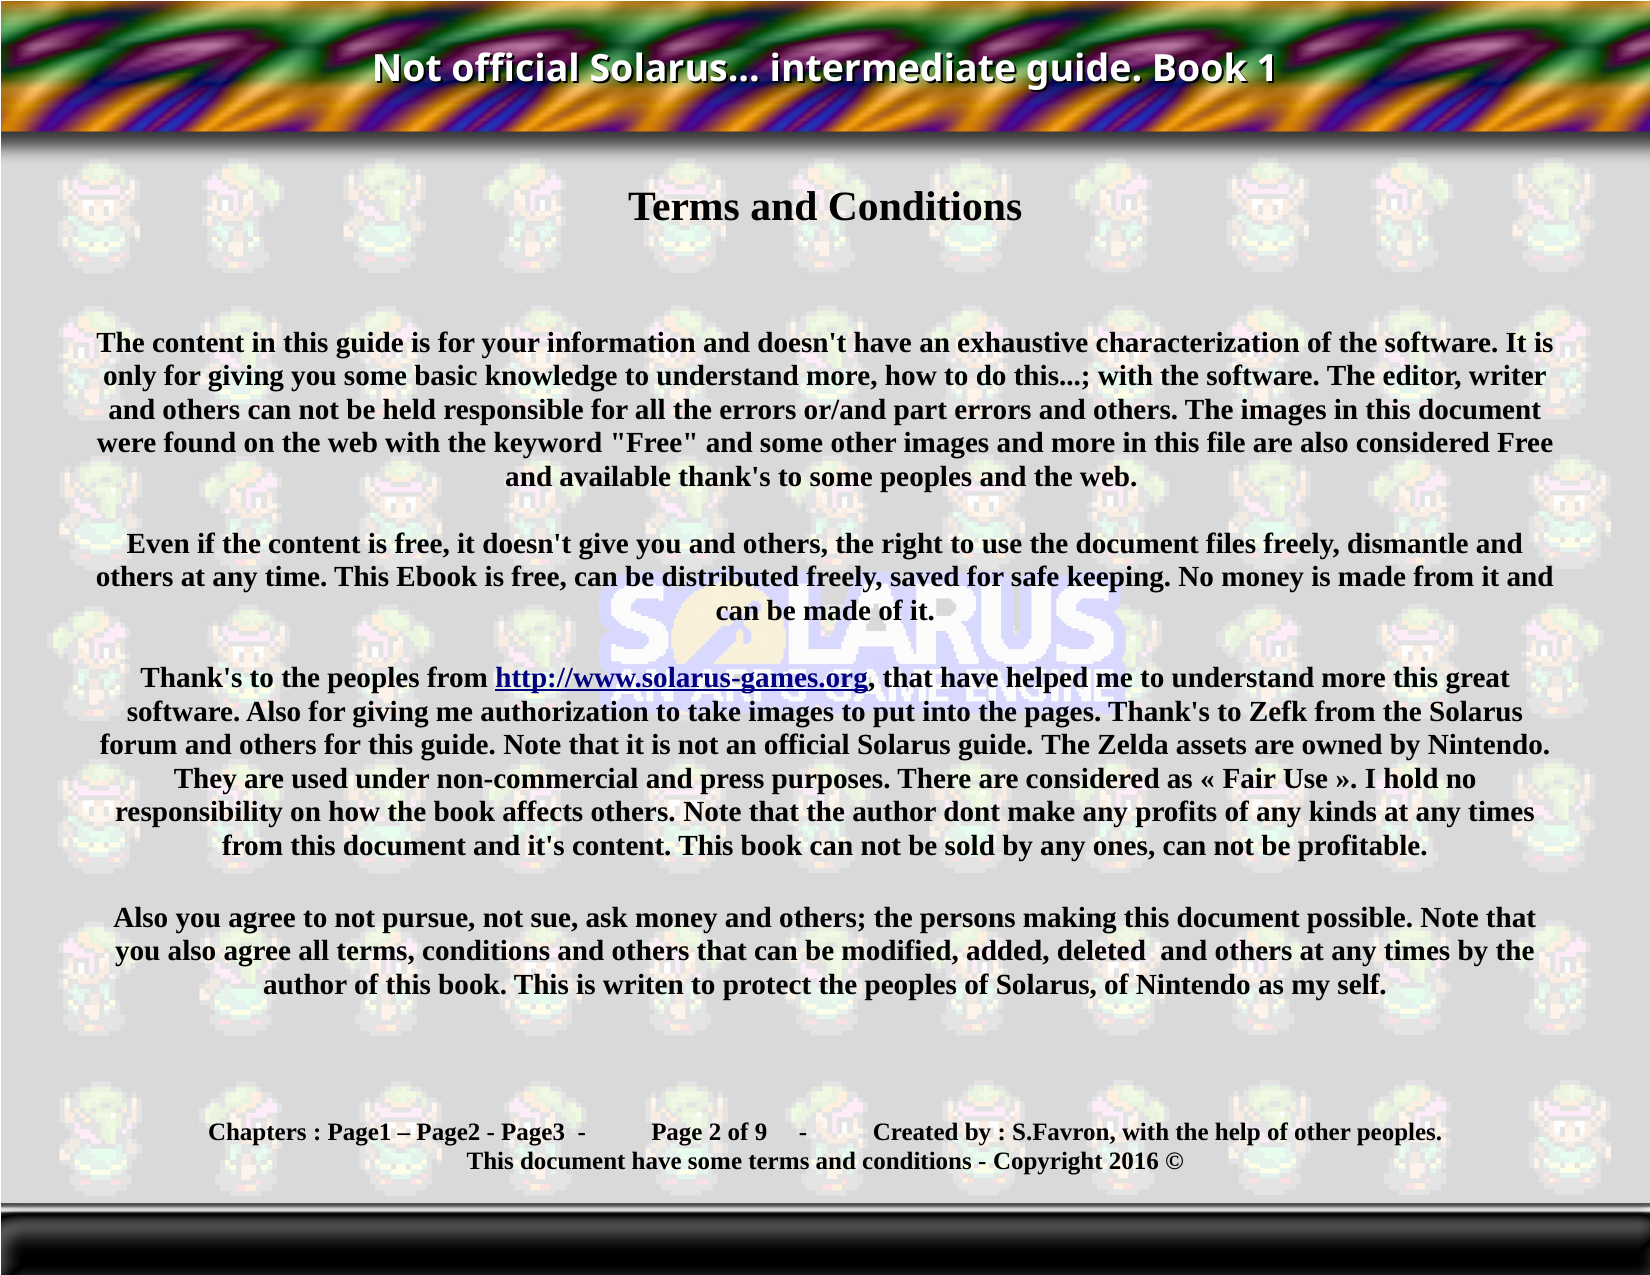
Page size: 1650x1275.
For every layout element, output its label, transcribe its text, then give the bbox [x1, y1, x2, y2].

text Also you agree to not pursue, not sue, ask money and others; the persons making this document possible. Note that you also agree all terms, conditions and others that can be modified, added, deleted and others at any times by the author of this book. This is writen to protect the peoples of Solarus, of Nintendo as my self. [89, 900, 1561, 1000]
text Terms and Conditions [89, 181, 1561, 229]
text Thank's to the peoples from http://www.solarus-games.org, that have helped me to understand more this great software. Also for giving me authorization to take images to put into the pages. Thank's to Zefk from the Solarus forum and others for this guide. Note that it is not an official Solarus guide. The Zelda assets are owned by Nintendo. They are used under non-commercial and press purposes. There are considered as « Fair Use ». I hold no responsibility on how the book affects others. Note that the author dont make any profits of any kinds at any times from this document and it's content. This book can not be sold by any ones, can not be profitable. [89, 660, 1561, 861]
text The content in this guide is for your information and doesn't have an exhaustive characterization of the software. It is only for giving you some basic knowledge to understand more, how to do this...; with the software. The editor, writer and others can not be held responsible for all the errors or/and part errors and others. The images in this document were found on the web with the keyword "Free" and some other images and more in this file are also considered Free and available thank's to some peoples and the web. [89, 325, 1561, 492]
picture [1, 1, 1650, 1275]
text Even if the content is free, it doesn't give you and others, the right to use the document files freely, dismantle and others at any time. This Ebook is free, can be distributed freely, saved for safe keeping. No money is made from it and can be made of it. [89, 526, 1561, 627]
